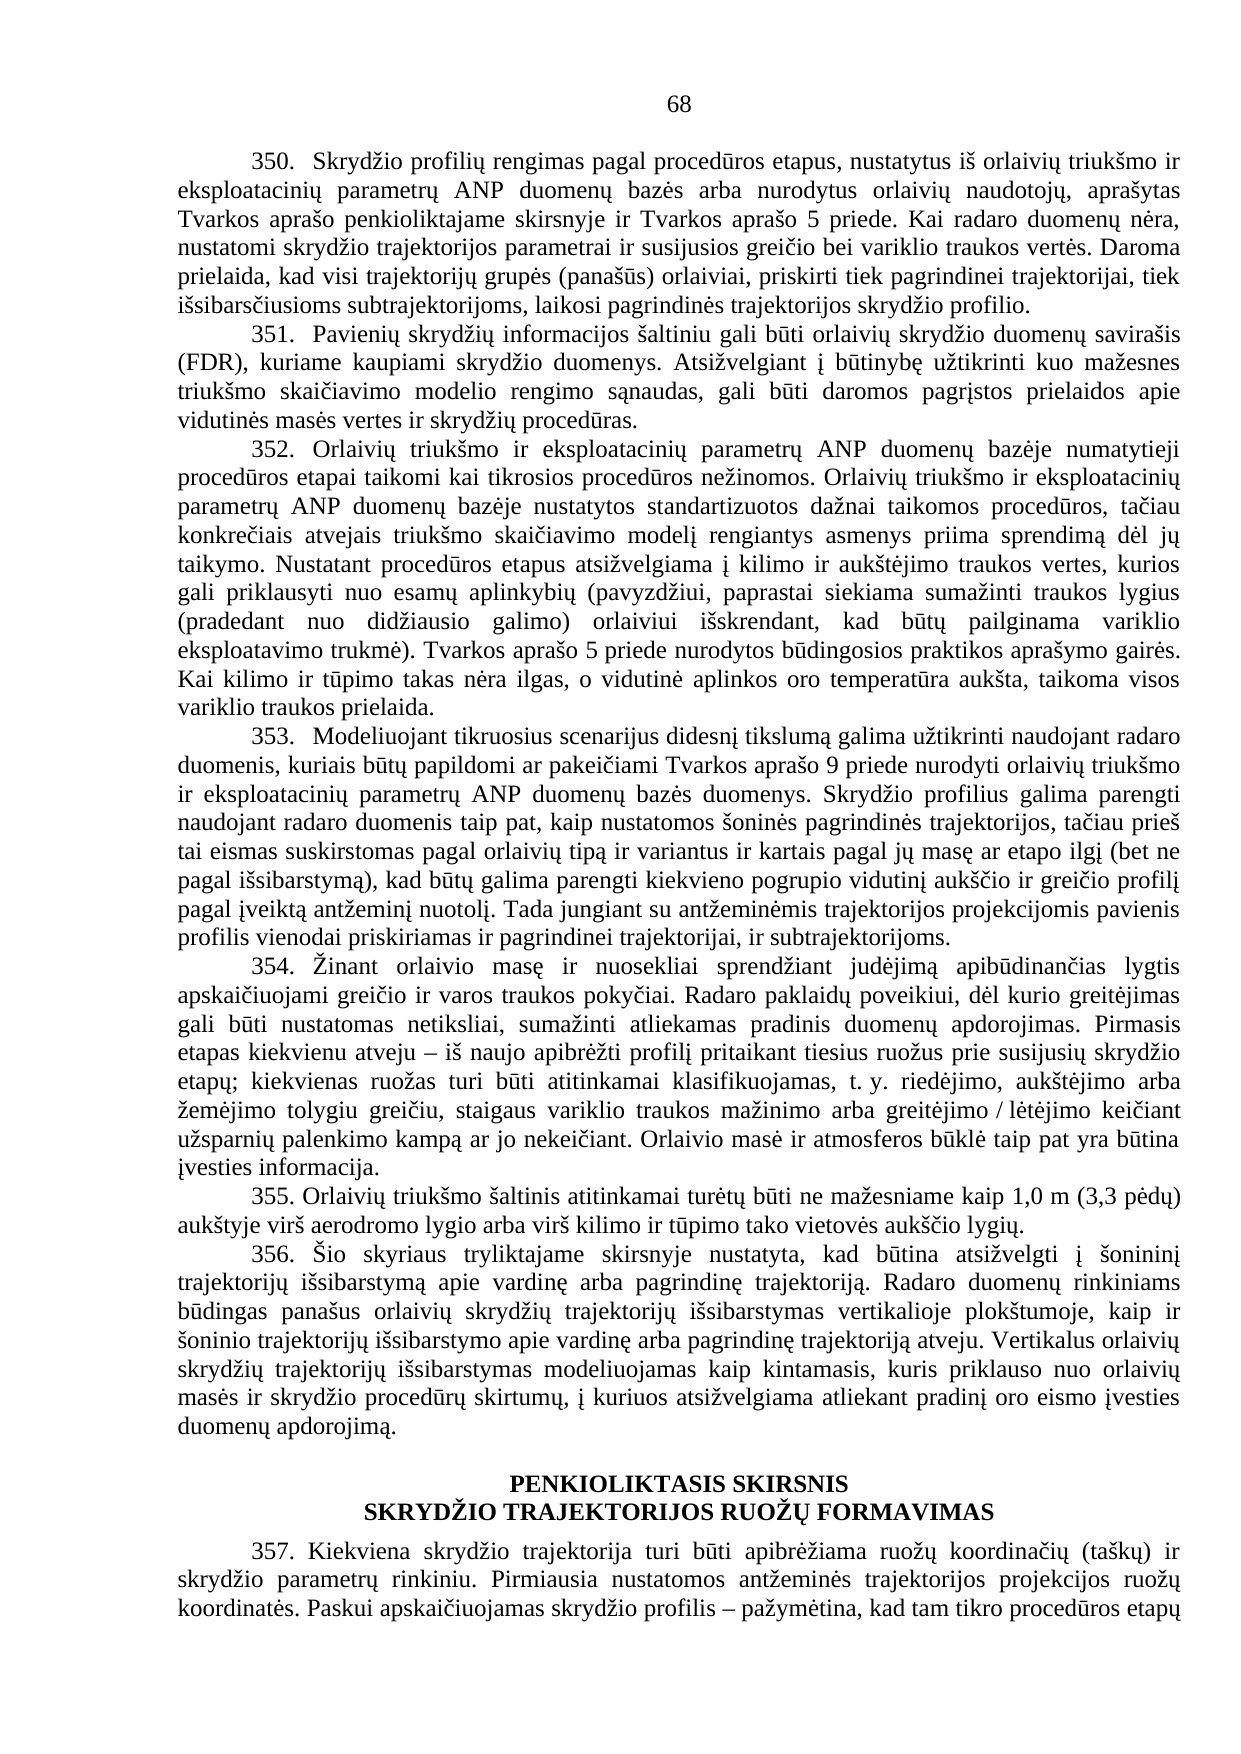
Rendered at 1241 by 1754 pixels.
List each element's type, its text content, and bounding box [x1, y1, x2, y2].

text 357. Kiekviena skrydžio trajektorija turi būti apibrėžiama ruožų koordinačių (taškų) ir skrydžio parametrų rinkiniu. Pirmiausia nustatomos antžeminės trajektorijos projekcijos ruožų koordinatės. Paskui apskaičiuojamas skrydžio profilis – pažymėtina, kad tam tikro procedūros etapų [177, 1536, 1181, 1622]
text SKRYDŽIO TRAJEKTORIJOS RUOŽŲ FORMAVIMAS [177, 1497, 1181, 1526]
text 350. Skrydžio profilių rengimas pagal procedūros etapus, nustatytus iš orlaivių triukšmo ir eksploatacinių parametrų ANP duomenų bazės arba nurodytus orlaivių naudotojų, aprašytas Tvarkos aprašo penkioliktajame skirsnyje ir Tvarkos aprašo 5 priede. Kai radaro duomenų nėra, nustatomi skrydžio trajektorijos parametrai ir susijusios greičio bei variklio traukos vertės. Daroma prielaida, kad visi trajektorijų grupės (panašūs) orlaiviai, priskirti tiek pagrindinei trajektorijai, tiek išsibarsčiusioms subtrajektorijoms, laikosi pagrindinės trajektorijos skrydžio profilio. [177, 146, 1181, 319]
text PENKIOLIKTASIS SKIRSNIS [177, 1469, 1181, 1497]
text 351. Pavienių skrydžių informacijos šaltiniu gali būti orlaivių skrydžio duomenų savirašis (FDR), kuriame kaupiami skrydžio duomenys. Atsižvelgiant į būtinybę užtikrinti kuo mažesnes triukšmo skaičiavimo modelio rengimo sąnaudas, gali būti daromos pagrįstos prielaidos apie vidutinės masės vertes ir skrydžių procedūras. [177, 319, 1181, 434]
text 353. Modeliuojant tikruosius scenarijus didesnį tikslumą galima užtikrinti naudojant radaro duomenis, kuriais būtų papildomi ar pakeičiami Tvarkos aprašo 9 priede nurodyti orlaivių triukšmo ir eksploatacinių parametrų ANP duomenų bazės duomenys. Skrydžio profilius galima parengti naudojant radaro duomenis taip pat, kaip nustatomos šoninės pagrindinės trajektorijos, tačiau prieš tai eismas suskirstomas pagal orlaivių tipą ir variantus ir kartais pagal jų masę ar etapo ilgį (bet ne pagal išsibarstymą), kad būtų galima parengti kiekvieno pogrupio vidutinį aukščio ir greičio profilį pagal įveiktą antžeminį nuotolį. Tada jungiant su antžeminėmis trajektorijos projekcijomis pavienis profilis vienodai priskiriamas ir pagrindinei trajektorijai, ir subtrajektorijoms. [177, 721, 1181, 951]
text 354. Žinant orlaivio masę ir nuosekliai sprendžiant judėjimą apibūdinančias lygtis apskaičiuojami greičio ir varos traukos pokyčiai. Radaro paklaidų poveikiui, dėl kurio greitėjimas gali būti nustatomas netiksliai, sumažinti atliekamas pradinis duomenų apdorojimas. Pirmasis etapas kiekvienu atveju – iš naujo apibrėžti profilį pritaikant tiesius ruožus prie susijusių skrydžio etapų; kiekvienas ruožas turi būti atitinkamai klasifikuojamas, t. y. riedėjimo, aukštėjimo arba žemėjimo tolygiu greičiu, staigaus variklio traukos mažinimo arba greitėjimo / lėtėjimo keičiant užsparnių palenkimo kampą ar jo nekeičiant. Orlaivio masė ir atmosferos būklė taip pat yra būtina įvesties informacija. [177, 951, 1181, 1181]
text 352. Orlaivių triukšmo ir eksploatacinių parametrų ANP duomenų bazėje numatytieji procedūros etapai taikomi kai tikrosios procedūros nežinomos. Orlaivių triukšmo ir eksploatacinių parametrų ANP duomenų bazėje nustatytos standartizuotos dažnai taikomos procedūros, tačiau konkrečiais atvejais triukšmo skaičiavimo modelį rengiantys asmenys priima sprendimą dėl jų taikymo. Nustatant procedūros etapus atsižvelgiama į kilimo ir aukštėjimo traukos vertes, kurios gali priklausyti nuo esamų aplinkybių (pavyzdžiui, paprastai siekiama sumažinti traukos lygius (pradedant nuo didžiausio galimo) orlaiviui išskrendant, kad būtų pailginama variklio eksploatavimo trukmė). Tvarkos aprašo 5 priede nurodytos būdingosios praktikos aprašymo gairės. Kai kilimo ir tūpimo takas nėra ilgas, o vidutinė aplinkos oro temperatūra aukšta, taikoma visos variklio traukos prielaida. [177, 434, 1181, 721]
text 356. Šio skyriaus tryliktajame skirsnyje nustatyta, kad būtina atsižvelgti į šonininį trajektorijų išsibarstymą apie vardinę arba pagrindinę trajektoriją. Radaro duomenų rinkiniams būdingas panašus orlaivių skrydžių trajektorijų išsibarstymas vertikalioje plokštumoje, kaip ir šoninio trajektorijų išsibarstymo apie vardinę arba pagrindinę trajektoriją atveju. Vertikalus orlaivių skrydžių trajektorijų išsibarstymas modeliuojamas kaip kintamasis, kuris priklauso nuo orlaivių masės ir skrydžio procedūrų skirtumų, į kuriuos atsižvelgiama atliekant pradinį oro eismo įvesties duomenų apdorojimą. [177, 1239, 1181, 1440]
text 355. Orlaivių triukšmo šaltinis atitinkamai turėtų būti ne mažesniame kaip 1,0 m (3,3 pėdų) aukštyje virš aerodromo lygio arba virš kilimo ir tūpimo tako vietovės aukščio lygių. [177, 1181, 1181, 1239]
